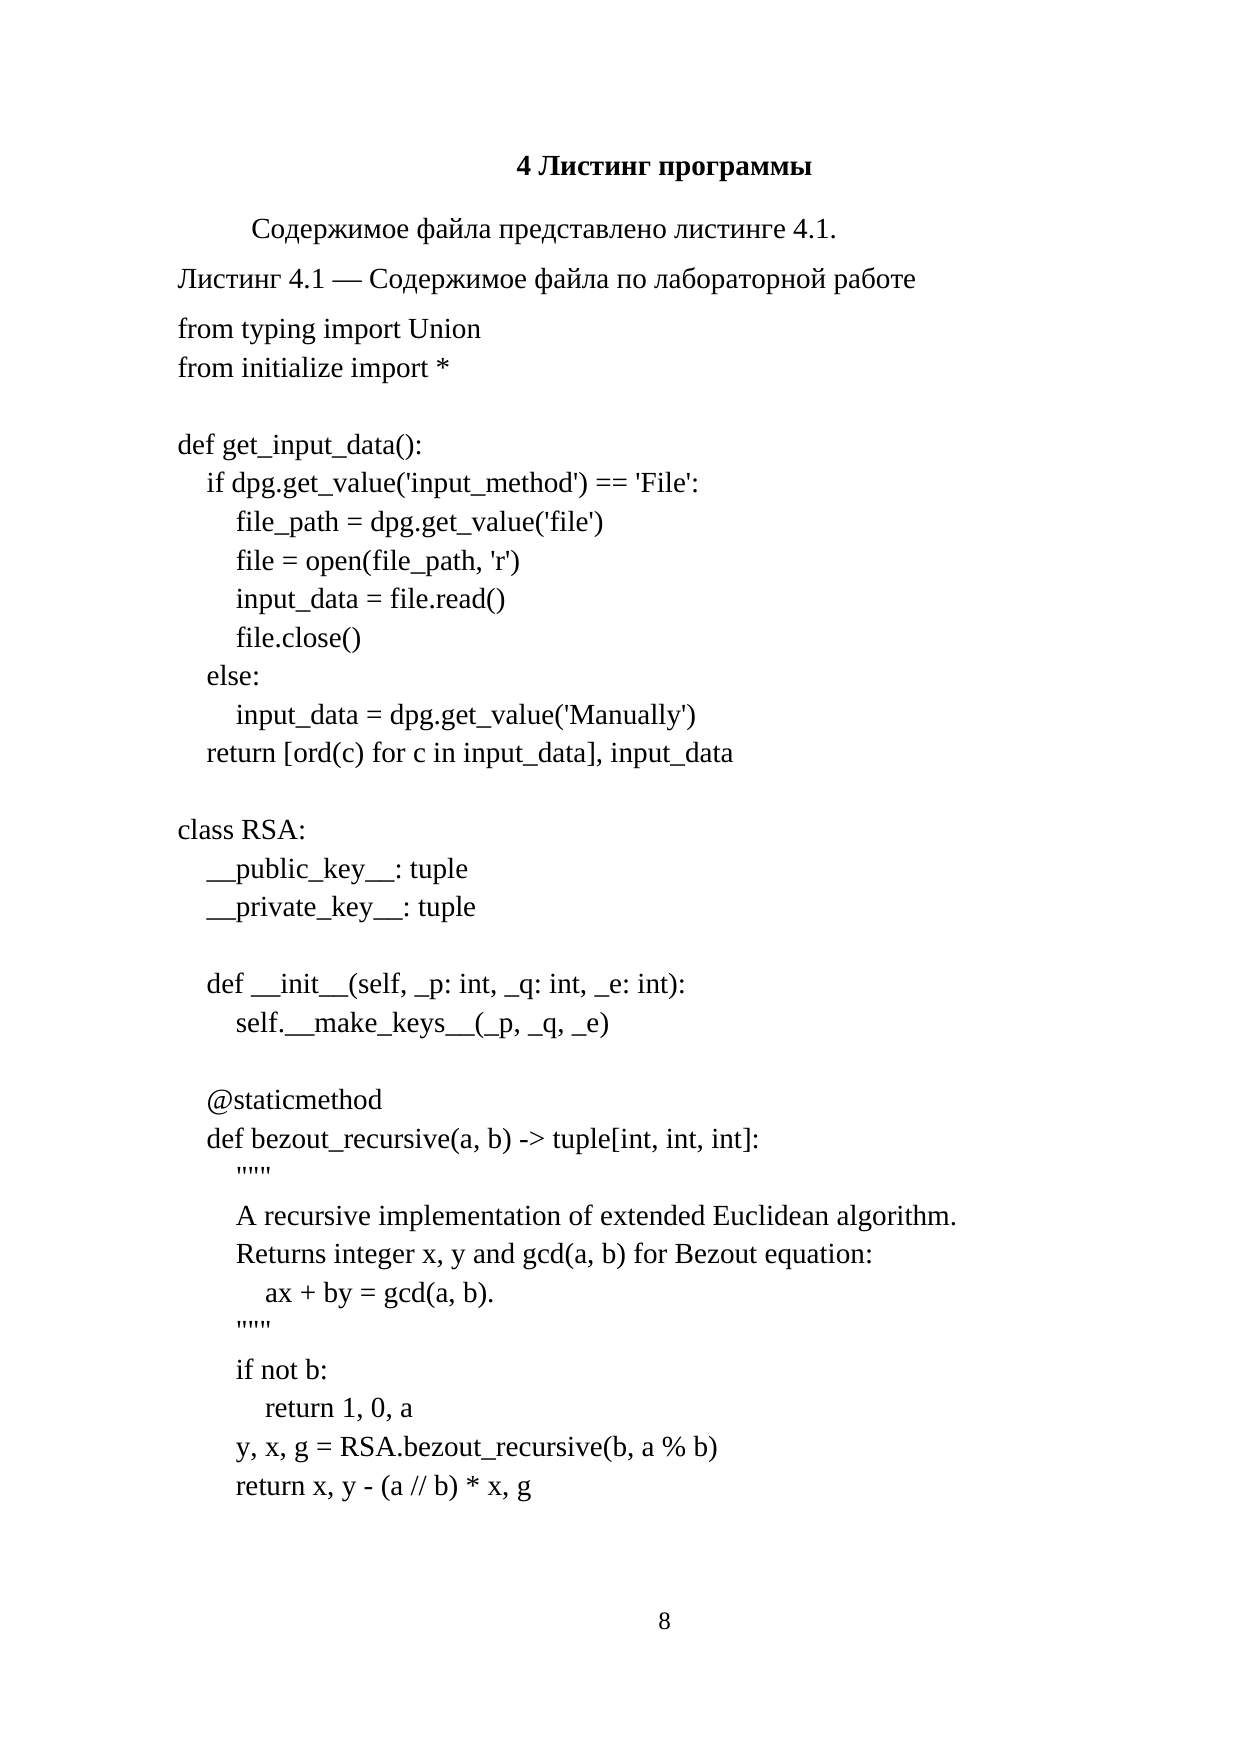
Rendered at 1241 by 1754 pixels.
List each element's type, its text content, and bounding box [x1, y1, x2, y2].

text def bezout_recursive(a, b) -> tuple[int, int, int]: [177, 1121, 1152, 1154]
text file.close() [177, 620, 1152, 653]
text class RSA: [177, 812, 1152, 846]
text Returns integer x, y and gcd(a, b) for Bezout equation: [177, 1236, 1152, 1270]
text else: [177, 658, 1152, 692]
text input_data = dpg.get_value('Manually') [177, 697, 1152, 730]
text """ [177, 1159, 1152, 1193]
text return 1, 0, a [177, 1391, 1152, 1424]
text if not b: [177, 1352, 1152, 1386]
text input_data = file.read() [177, 581, 1152, 615]
text if dpg.get_value('input_method') == 'File': [177, 466, 1152, 499]
text return x, y - (a // b) * x, g [177, 1468, 1152, 1501]
text ax + by = gcd(a, b). [177, 1275, 1152, 1308]
text __private_key__: tuple [177, 889, 1152, 923]
subtitle 4 Листинг программы [177, 148, 1152, 181]
text return [ord(c) for c in input_data], input_data [177, 735, 1152, 769]
text Листинг 4.1 — Содержимое файла по лабораторной работе [177, 261, 1152, 295]
text Содержимое файла представлено листинге 4.1. [177, 211, 1152, 244]
text from typing import Union [177, 311, 1152, 345]
text self.__make_keys__(_p, _q, _e) [177, 1005, 1152, 1039]
text __public_key__: tuple [177, 851, 1152, 884]
text from initialize import * [177, 350, 1152, 383]
text file_path = dpg.get_value('file') [177, 504, 1152, 538]
text @staticmethod [177, 1082, 1152, 1116]
text file = open(file_path, 'r') [177, 543, 1152, 576]
text def __init__(self, _p: int, _q: int, _e: int): [177, 967, 1152, 1000]
text def get_input_data(): [177, 427, 1152, 461]
text """ [177, 1313, 1152, 1347]
text y, x, g = RSA.bezout_recursive(b, a % b) [177, 1429, 1152, 1463]
text A recursive implementation of extended Euclidean algorithm. [177, 1198, 1152, 1231]
